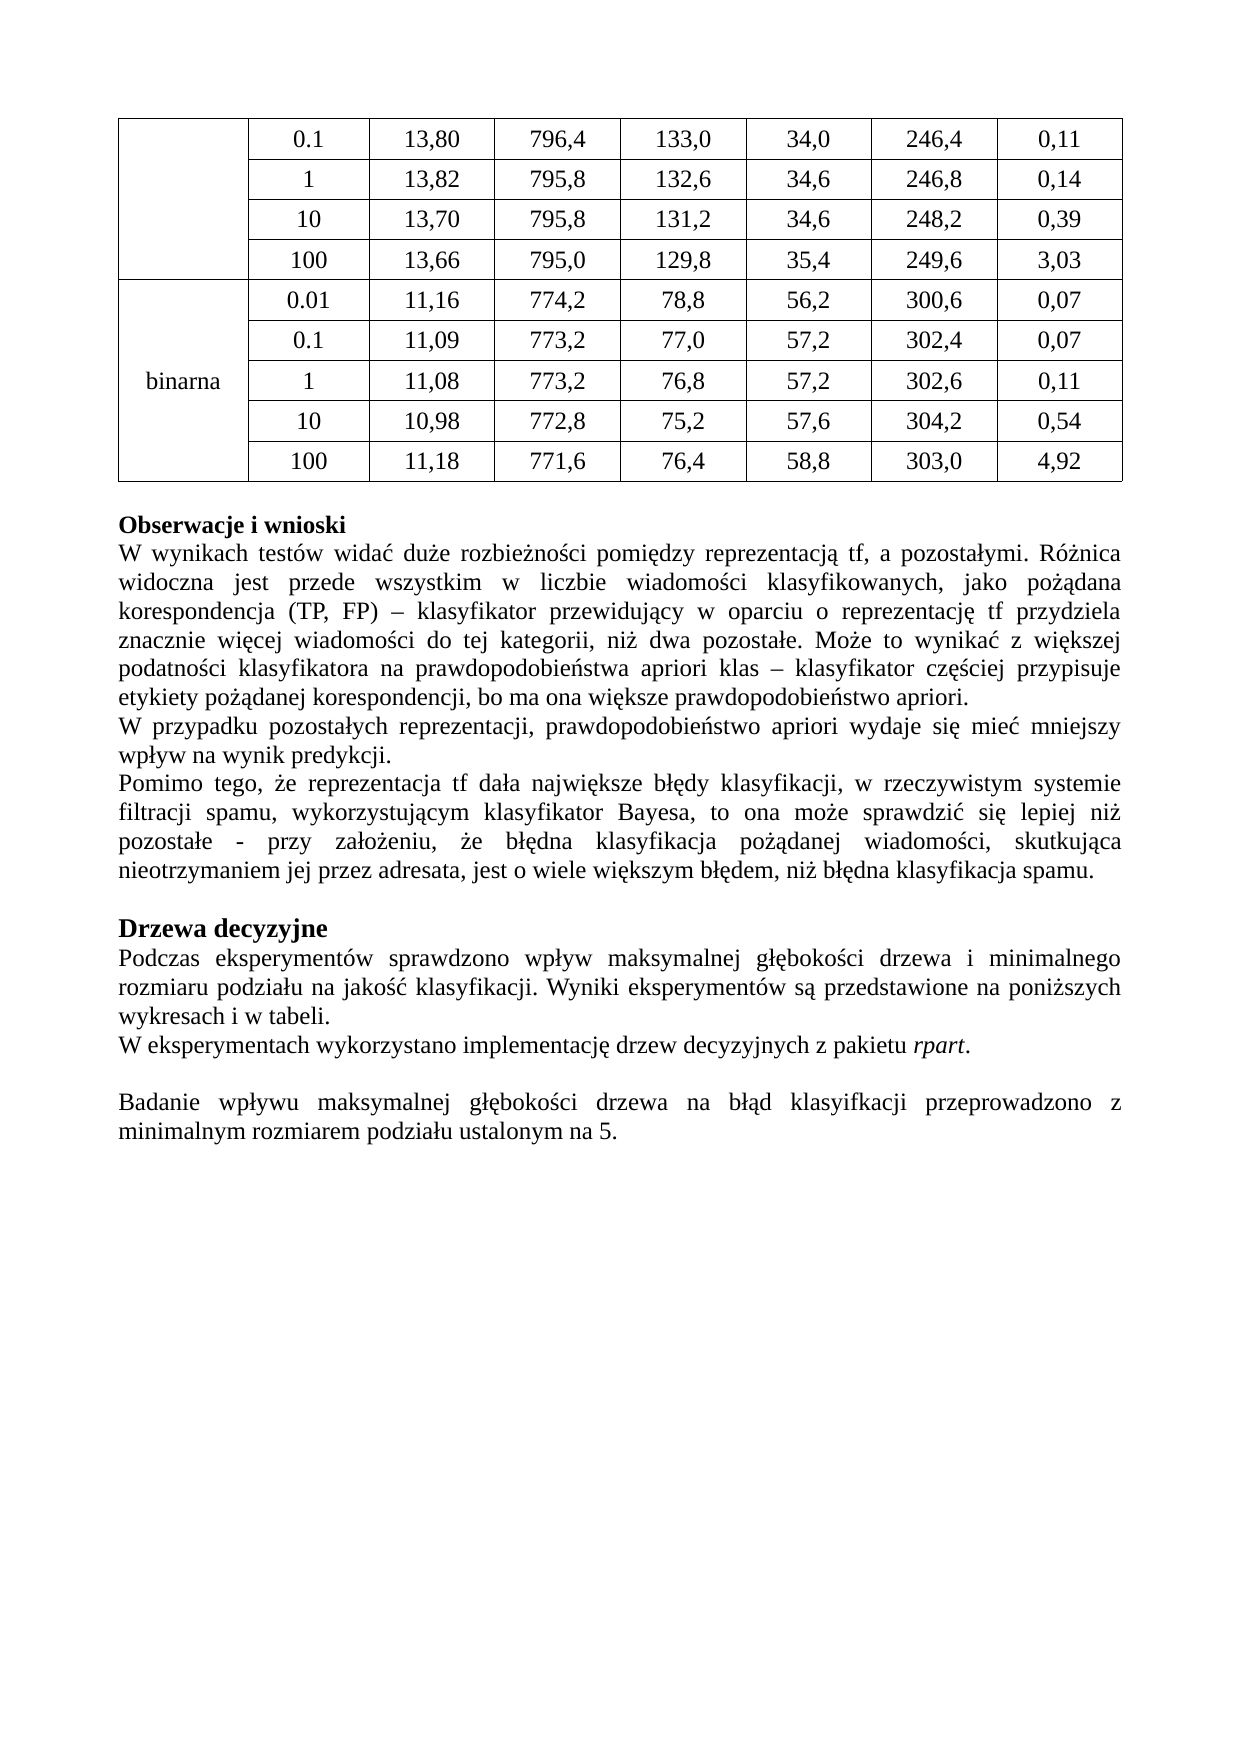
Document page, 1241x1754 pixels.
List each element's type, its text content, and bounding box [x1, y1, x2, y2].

table_cell 796,4 [495, 119, 620, 158]
table_cell 75,2 [621, 401, 746, 441]
table_cell 773,2 [495, 361, 620, 400]
text Obserwacje i wnioski [118, 510, 1122, 538]
table_cell 10,98 [370, 401, 494, 441]
table_cell 58,8 [747, 442, 871, 481]
text Pomimo tego, że reprezentacja tf dała największe błędy klasyfikacji, w rzeczywistym systemie filtracji spamu, wykorzystującym klasyfikator Bayesa, to ona może sprawdzić się lepiej niż pozostałe - przy założeniu, że błędna klasyfikacja pożądanej wiadomości, skutkująca nieotrzymaniem jej przez adresata, jest o wiele większym błędem, niż błędna klasyfikacja spamu. [118, 768, 1122, 883]
text W przypadku pozostałych reprezentacji, prawdopodobieństwo apriori wydaje się mieć mniejszy wpływ na wynik predykcji. [118, 711, 1122, 768]
table_cell 76,4 [621, 442, 746, 481]
table_cell 11,08 [370, 361, 494, 400]
table_cell 246,8 [872, 160, 997, 199]
table_cell 0,14 [998, 160, 1122, 199]
table_cell 0.1 [249, 119, 369, 158]
table_cell 10 [249, 200, 369, 239]
table_cell 0.1 [249, 321, 369, 360]
table_cell 248,2 [872, 200, 997, 239]
table_cell 3,03 [998, 240, 1122, 279]
table_cell 100 [249, 240, 369, 279]
text Drzewa decyzyjne [118, 912, 1122, 943]
table_cell 1 [249, 160, 369, 199]
table_cell 100 [249, 442, 369, 481]
table_cell 795,8 [495, 160, 620, 199]
table_cell 13,80 [370, 119, 494, 158]
table_cell 57,2 [747, 361, 871, 400]
table_cell 0,11 [998, 119, 1122, 158]
table_cell 11,18 [370, 442, 494, 481]
table_cell 773,2 [495, 321, 620, 360]
table_cell 772,8 [495, 401, 620, 441]
table_cell 0,54 [998, 401, 1122, 441]
table_cell 13,70 [370, 200, 494, 239]
table_cell 0,07 [998, 321, 1122, 360]
table_cell 246,4 [872, 119, 997, 158]
text Badanie wpływu maksymalnej głębokości drzewa na błąd klasyifkacji przeprowadzono z minimalnym rozmiarem podziału ustalonym na 5. [118, 1087, 1122, 1145]
table_cell 0,39 [998, 200, 1122, 239]
table_cell 129,8 [621, 240, 746, 279]
table_cell 302,6 [872, 361, 997, 400]
table_cell 133,0 [621, 119, 746, 158]
table_cell 302,4 [872, 321, 997, 360]
table_cell 11,09 [370, 321, 494, 360]
table_cell 57,6 [747, 401, 871, 441]
table_cell 300,6 [872, 280, 997, 320]
table_cell 57,2 [747, 321, 871, 360]
table_cell 795,8 [495, 200, 620, 239]
text Podczas eksperymentów sprawdzono wpływ maksymalnej głębokości drzewa i minimalnego rozmiaru podziału na jakość klasyfikacji. Wyniki eksperymentów są przedstawione na poniższych wykresach i w tabeli. [118, 943, 1122, 1030]
table_cell 35,4 [747, 240, 871, 279]
table_cell 77,0 [621, 321, 746, 360]
table_cell 131,2 [621, 200, 746, 239]
table_cell 249,6 [872, 240, 997, 279]
table_cell 771,6 [495, 442, 620, 481]
table_cell 34,6 [747, 200, 871, 239]
table_cell 4,92 [998, 442, 1122, 481]
table_cell 1 [249, 361, 369, 400]
table_cell 132,6 [621, 160, 746, 199]
table_cell 56,2 [747, 280, 871, 320]
table_cell binarna [119, 280, 248, 481]
table_cell 76,8 [621, 361, 746, 400]
table_cell 13,82 [370, 160, 494, 199]
table_cell 11,16 [370, 280, 494, 320]
table_cell 34,0 [747, 119, 871, 158]
table_cell 78,8 [621, 280, 746, 320]
table_cell 13,66 [370, 240, 494, 279]
text W eksperymentach wykorzystano implementację drzew decyzyjnych z pakietu rpart. [118, 1030, 1122, 1058]
table_cell 774,2 [495, 280, 620, 320]
text W wynikach testów widać duże rozbieżności pomiędzy reprezentacją tf, a pozostałymi. Różnica widoczna jest przede wszystkim w liczbie wiadomości klasyfikowanych, jako pożądana korespondencja (TP, FP) – klasyfikator przewidujący w oparciu o reprezentację tf przydziela znacznie więcej wiadomości do tej kategorii, niż dwa pozostałe. Może to wynikać z większej podatności klasyfikatora na prawdopodobieństwa apriori klas – klasyfikator częściej przypisuje etykiety pożądanej korespondencji, bo ma ona większe prawdopodobieństwo apriori. [118, 538, 1122, 711]
table_cell 304,2 [872, 401, 997, 441]
table_cell 303,0 [872, 442, 997, 481]
table_cell 0,07 [998, 280, 1122, 320]
table_cell 0.01 [249, 280, 369, 320]
table_cell 10 [249, 401, 369, 441]
table_cell 0,11 [998, 361, 1122, 400]
table_cell [119, 119, 248, 279]
table_cell 795,0 [495, 240, 620, 279]
table_cell 34,6 [747, 160, 871, 199]
